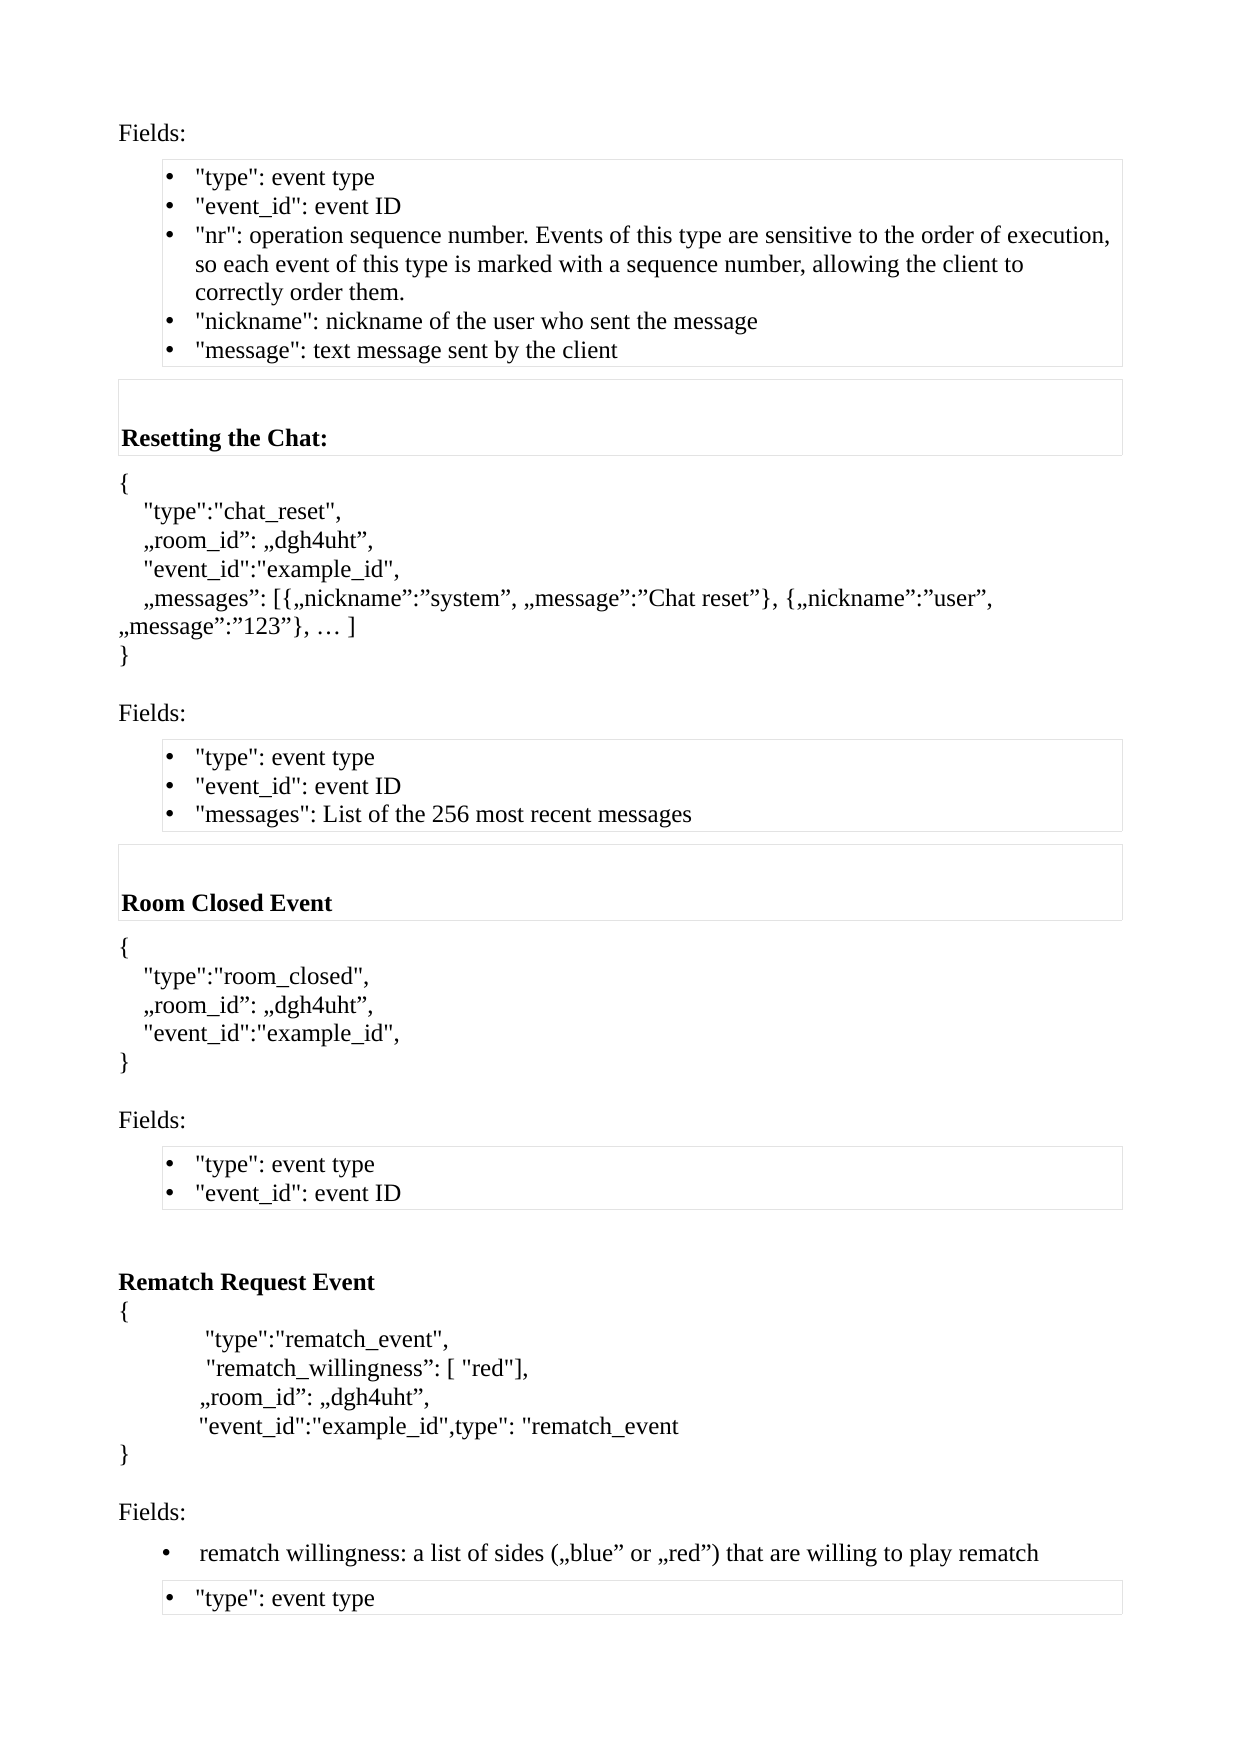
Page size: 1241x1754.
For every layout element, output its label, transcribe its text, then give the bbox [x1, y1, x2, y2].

text "event_id":"example_id",type": "rematch_event [118, 1411, 1122, 1439]
text Rematch Request Event [118, 1209, 1122, 1296]
list "event_id": event ID [163, 188, 1122, 217]
text „room_id”: „dgh4uht”, [118, 1382, 1122, 1411]
list "event_id": event ID [163, 768, 1122, 796]
text "type":"chat_reset", [118, 496, 1122, 525]
text Resetting the Chat: [119, 420, 1122, 455]
list "event_id": event ID [163, 1175, 1122, 1209]
text Room Closed Event [119, 885, 1122, 920]
text „room_id”: „dgh4uht”, [118, 525, 1122, 554]
text } [118, 1047, 1122, 1076]
list "messages": List of the 256 most recent messages [163, 796, 1122, 831]
text "event_id":"example_id", [118, 554, 1122, 583]
list "nickname": nickname of the user who sent the message [163, 303, 1122, 332]
text „room_id”: „dgh4uht”, [118, 990, 1122, 1018]
text Fields: [118, 118, 1122, 147]
text } [118, 1439, 1122, 1468]
text "rematch_willingness”: [ "red"], [118, 1353, 1122, 1382]
list "type": event type [163, 740, 1122, 768]
list "message": text message sent by the client [163, 332, 1122, 366]
list rematch willingness: a list of sides („blue” or „red”) that are willing to play rematch [162, 1538, 1122, 1567]
text "event_id":"example_id", [118, 1018, 1122, 1047]
text Fields: [118, 698, 1122, 726]
list "type": event type [163, 160, 1122, 188]
list "type": event type [163, 1147, 1122, 1175]
text { [118, 1296, 1122, 1324]
text { [118, 468, 1122, 496]
text „messages”: [{„nickname”:”system”, „message”:”Chat reset”}, {„nickname”:”user”, „message”:”123”}, … ] [118, 583, 1122, 640]
list "nr": operation sequence number. Events of this type are sensitive to the order of execution, so each event of this type is marked with a sequence number, allowing the client to correctly order them. [163, 217, 1122, 303]
text "type":"room_closed", [118, 961, 1122, 990]
text "type":"rematch_event", [118, 1324, 1122, 1353]
text { [118, 932, 1122, 961]
list "type": event type [163, 1581, 1122, 1614]
text Fields: [118, 1105, 1122, 1133]
text } [118, 640, 1122, 669]
text Fields: [118, 1497, 1122, 1526]
